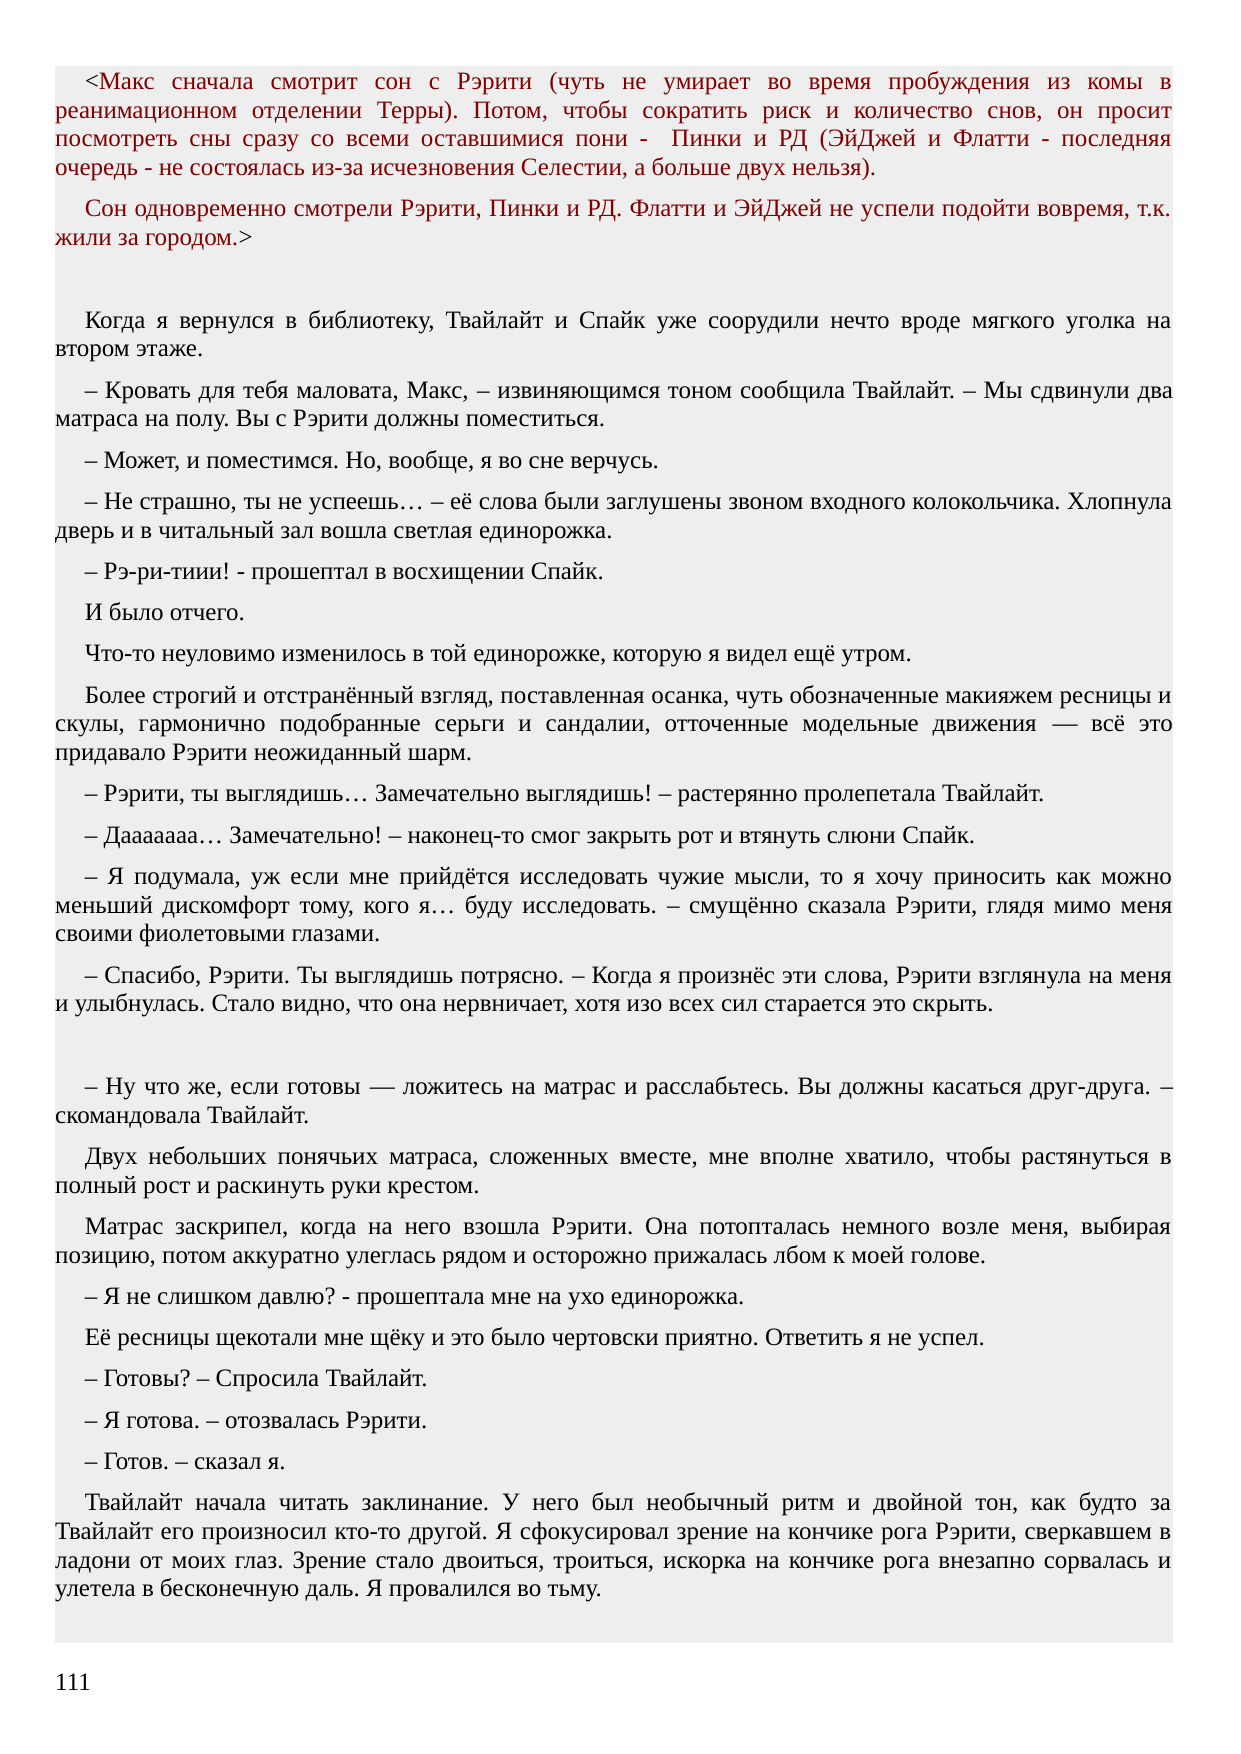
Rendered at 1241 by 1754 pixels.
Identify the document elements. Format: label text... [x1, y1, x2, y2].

text – Я подумала, уж если мне прийдётся исследовать чужие мысли, то я хочу приносить как можно меньший дискомфорт тому, кого я… буду исследовать. – смущённо сказала Рэрити, глядя мимо меня своими фиолетовыми глазами. [55, 861, 1173, 947]
text Сон одновременно смотрели Рэрити, Пинки и РД. Флатти и ЭйДжей не успели подойти вовремя, т.к. жили за городом.> [55, 193, 1173, 251]
text – Готов. – сказал я. [55, 1446, 1173, 1475]
text – Готовы? – Спросила Твайлайт. [55, 1363, 1173, 1392]
text Её ресницы щекотали мне щёку и это было чертовски приятно. Ответить я не успел. [55, 1322, 1173, 1351]
text Твайлайт начала читать заклинание. У него был необычный ритм и двойной тон, как будто за Твайлайт его произносил кто-то другой. Я сфокусировал зрение на кончике рога Рэрити, сверкавшем в ладони от моих глаз. Зрение стало двоиться, троиться, искорка на кончике рога внезапно сорвалась и улетела в бесконечную даль. Я провалился во тьму. [55, 1487, 1173, 1602]
text – Рэ-ри-тиии! - прошептал в восхищении Спайк. [55, 556, 1173, 585]
text Матрас заскрипел, когда на него взошла Рэрити. Она потопталась немного возле меня, выбирая позицию, потом аккуратно улеглась рядом и осторожно прижалась лбом к моей голове. [55, 1211, 1173, 1268]
text – Ну что же, если готовы — ложитесь на матрас и расслабьтесь. Вы должны касаться друг-друга. – скомандовала Твайлайт. [55, 1071, 1173, 1128]
text – Рэрити, ты выглядишь… Замечательно выглядишь! – растерянно пролепетала Твайлайт. [55, 778, 1173, 807]
text – Дааааааа… Замечательно! – наконец-то смог закрыть рот и втянуть слюни Спайк. [55, 820, 1173, 848]
text <Макс сначала смотрит сон с Рэрити (чуть не умирает во время пробуждения из комы в реанимационном отделении Терры). Потом, чтобы сократить риск и количество снов, он просит посмотреть сны сразу со всеми оставшимися пони - Пинки и РД (ЭйДжей и Флатти - последняя очередь - не состоялась из-за исчезновения Селестии, а больше двух нельзя). [55, 66, 1173, 181]
text Двух небольших понячьих матраса, сложенных вместе, мне вполне хватило, чтобы растянуться в полный рост и раскинуть руки крестом. [55, 1141, 1173, 1198]
text – Кровать для тебя маловата, Макс, – извиняющимся тоном сообщила Твайлайт. – Мы сдвинули два матраса на полу. Вы с Рэрити должны поместиться. [55, 375, 1173, 432]
text Более строгий и отстранённый взгляд, поставленная осанка, чуть обозначенные макияжем ресницы и скулы, гармонично подобранные серьги и сандалии, отточенные модельные движения — всё это придавало Рэрити неожиданный шарм. [55, 680, 1173, 766]
text Что-то неуловимо изменилось в той единорожке, которую я видел ещё утром. [55, 638, 1173, 667]
text И было отчего. [55, 597, 1173, 626]
text – Спасибо, Рэрити. Ты выглядишь потрясно. – Когда я произнёс эти слова, Рэрити взглянула на меня и улыбнулась. Стало видно, что она нервничает, хотя изо всех сил старается это скрыть. [55, 960, 1173, 1017]
text Когда я вернулся в библиотеку, Твайлайт и Спайк уже соорудили нечто вроде мягкого уголка на втором этаже. [55, 305, 1173, 362]
text – Может, и поместимся. Но, вообще, я во сне верчусь. [55, 445, 1173, 473]
text – Не страшно, ты не успеешь… – её слова были заглушены звоном входного колокольчика. Хлопнула дверь и в читальный зал вошла светлая единорожка. [55, 486, 1173, 543]
text – Я готова. – отозвалась Рэрити. [55, 1405, 1173, 1433]
text – Я не слишком давлю? - прошептала мне на ухо единорожка. [55, 1281, 1173, 1310]
